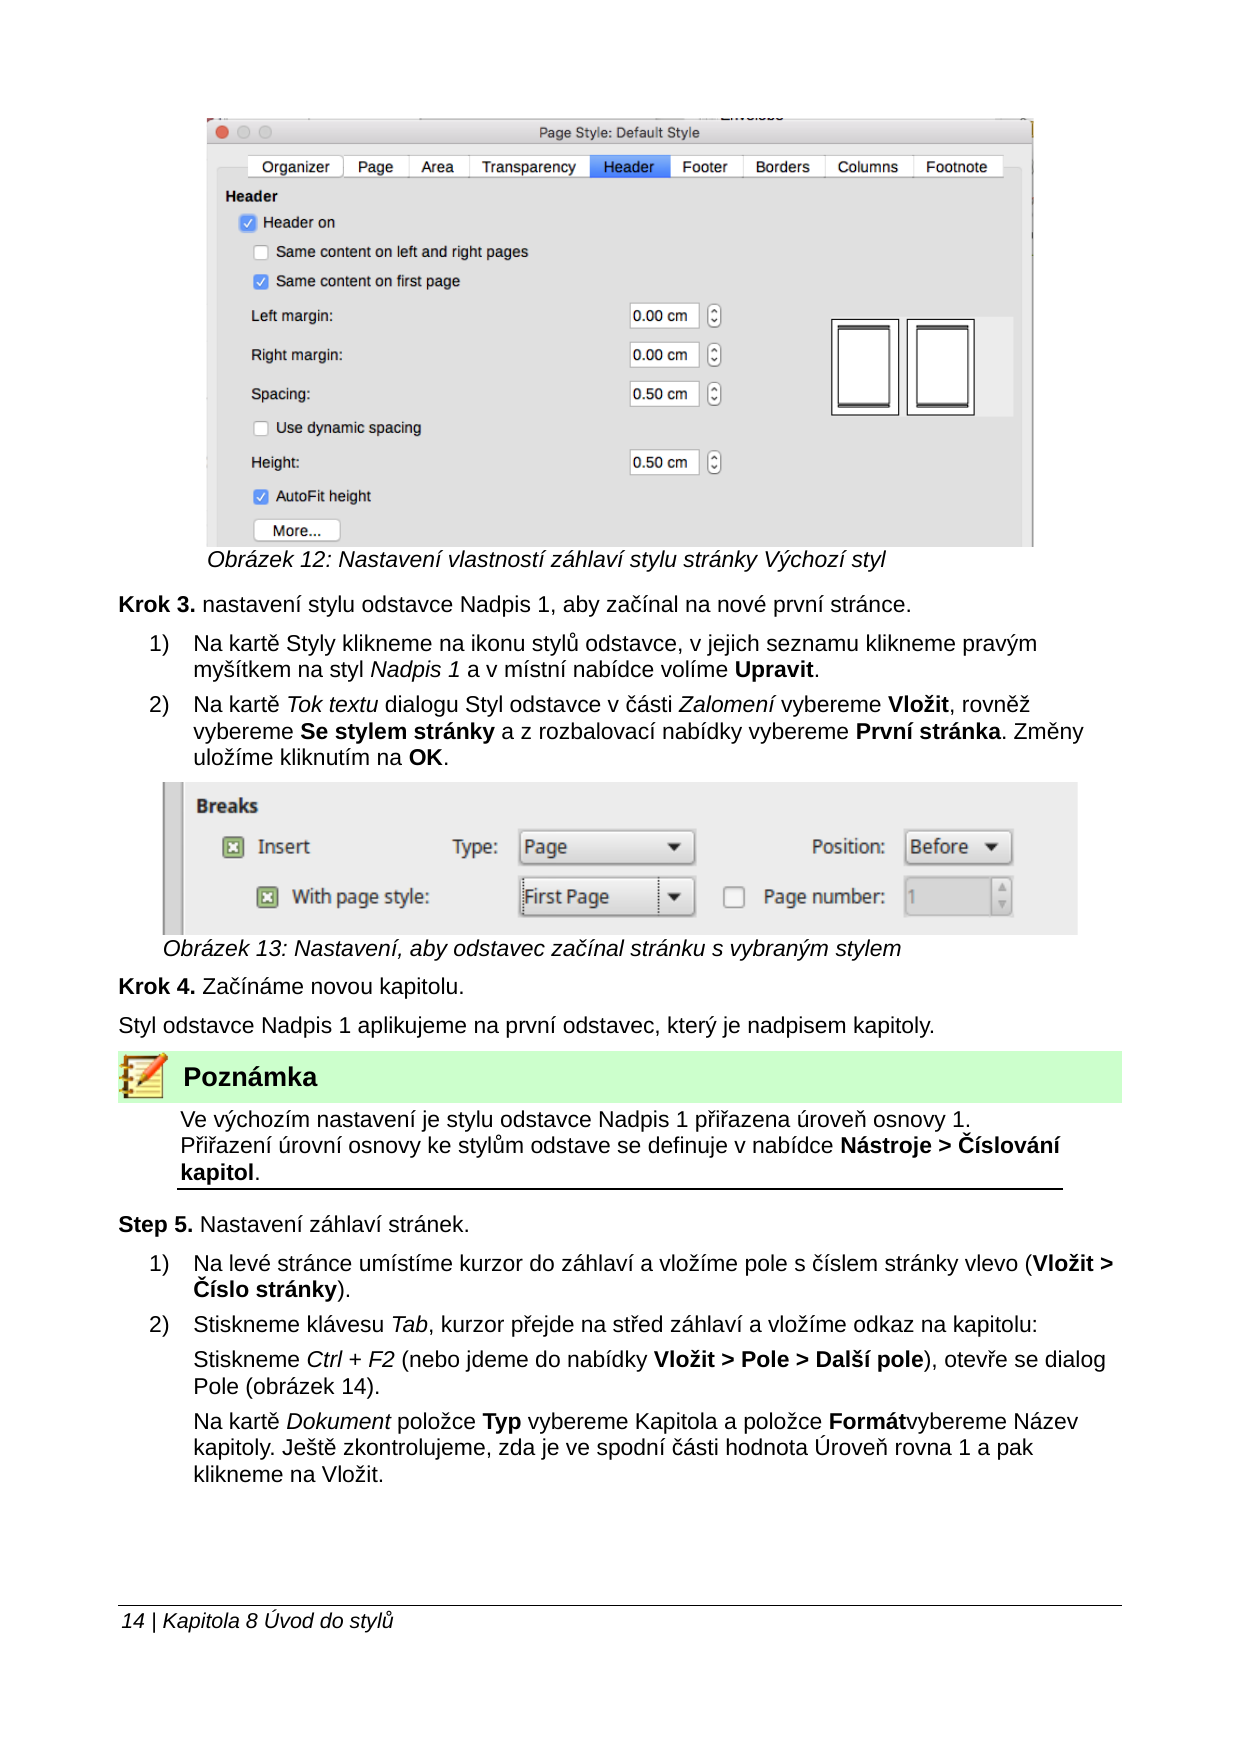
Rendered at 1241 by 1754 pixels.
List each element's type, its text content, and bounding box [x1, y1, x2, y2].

text Step 5. Nastavení záhlaví stránek. [118, 1211, 1122, 1237]
list Na kartě Styly klikneme na ikonu stylů odstavce, v jejich seznamu klikneme pravým myšítkem na styl Nadpis 1 a v místní nabídce volíme Upravit. [169, 630, 1122, 682]
picture [119, 1051, 170, 1102]
text Krok 4. Začínáme novou kapitolu. [118, 973, 1122, 999]
text Obrázek 12: Nastavení vlastností záhlaví stylu stránky Výchozí styl [207, 547, 1033, 573]
text Obrázek 13: Nastavení, aby odstavec začínal stránku s vybraným stylem [163, 935, 1078, 961]
picture [206, 118, 1034, 547]
text Ve výchozím nastavení je stylu odstavce Nadpis 1 přiřazena úroveň osnovy 1. Přiřazení úrovní osnovy ke stylům odstave se definuje v nabídce Nástroje > Číslování kapitol. [177, 1103, 1063, 1188]
subtitle Poznámka [118, 1051, 1122, 1103]
text Styl odstavce Nadpis 1 aplikujeme na první odstavec, který je nadpisem kapitoly. [118, 1012, 1122, 1038]
list Stiskneme Ctrl + F2 (nebo jdeme do nabídky Vložit > Pole > Další pole), otevře se dialog Pole (obrázek 14). [169, 1346, 1122, 1399]
list Na kartě Tok textu dialogu Styl odstavce v části Zalomení vybereme Vložit, rovněž vybereme Se stylem stránky a z rozbalovací nabídky vybereme První stránka. Změny uložíme kliknutím na OK. [169, 691, 1122, 770]
text Krok 3. nastavení stylu odstavce Nadpis 1, aby začínal na nové první stránce. [118, 591, 1122, 617]
picture [162, 782, 1078, 935]
list Na levé stránce umístíme kurzor do záhlaví a vložíme pole s číslem stránky vlevo (Vložit > Číslo stránky). [169, 1250, 1122, 1302]
list Stiskneme klávesu Tab, kurzor přejde na střed záhlaví a vložíme odkaz na kapitolu: [169, 1311, 1122, 1338]
list Na kartě Dokument položce Typ vybereme Kapitola a položce Formátvybereme Název kapitoly. Ještě zkontrolujeme, zda je ve spodní části hodnota Úroveň rovna 1 a pak klikneme na Vložit. [169, 1408, 1122, 1487]
